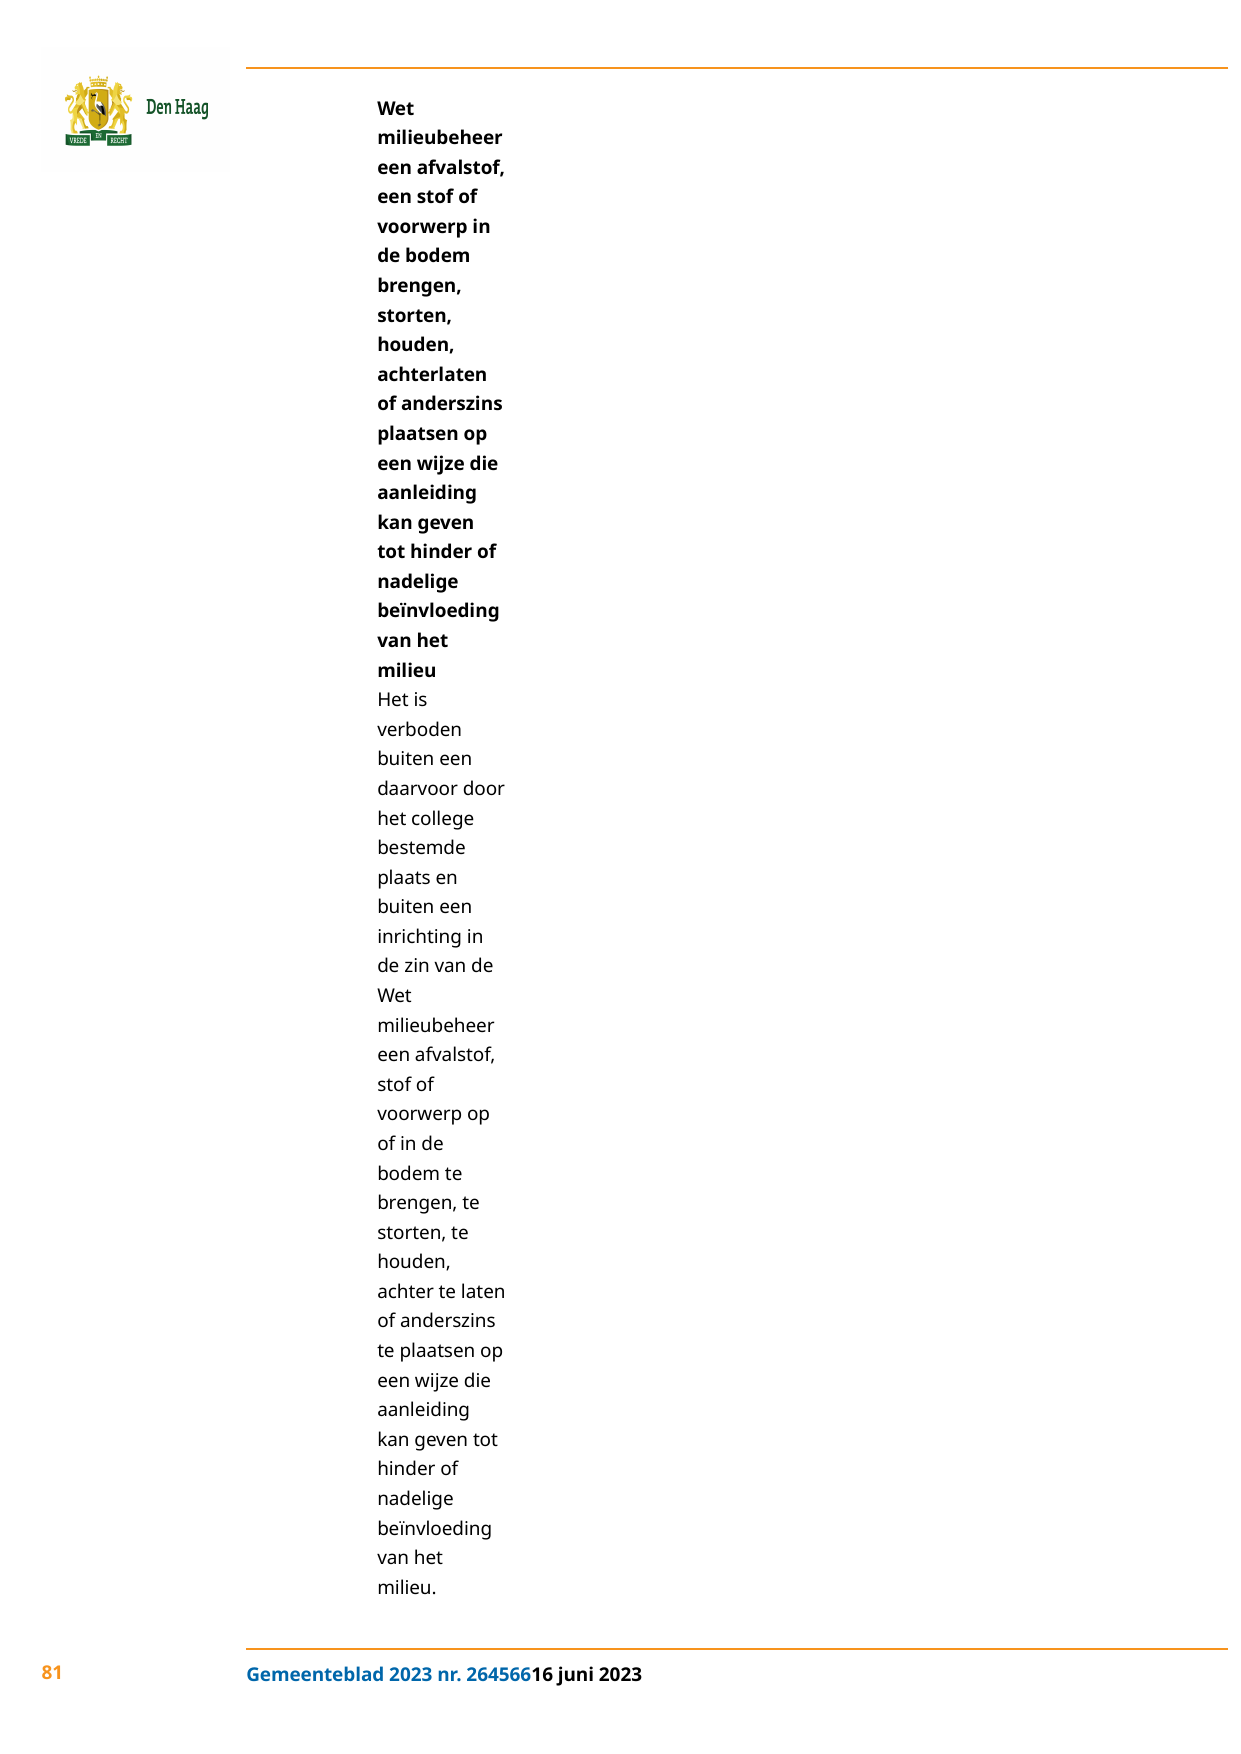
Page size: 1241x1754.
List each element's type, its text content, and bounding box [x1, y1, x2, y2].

table_cell [894, 95, 1022, 1600]
table_cell [635, 95, 764, 1600]
table_cell [248, 95, 377, 1600]
table_cell [1023, 95, 1152, 1600]
table_cell [506, 95, 635, 1600]
table_cell Wet milieubeheer een afvalstof, een stof of voorwerp in de bodem brengen, storten, houden, achterlaten of anderszins plaatsen op een wijze die aanleiding kan geven tot hinder of nadelige beïnvloeding van het milieu Het is verboden buiten een daarvoor door het college bestemde plaats en buiten een inrichting in de zin van de Wet milieubeheer een afvalstof, stof of voorwerp op of in de bodem te brengen, te storten, te houden, achter te laten of anderszins te plaatsen op een wijze die aanleiding kan geven tot hinder of nadelige beïnvloeding van het milieu. [377, 95, 506, 1600]
table_cell [764, 95, 893, 1600]
picture [41, 47, 231, 172]
